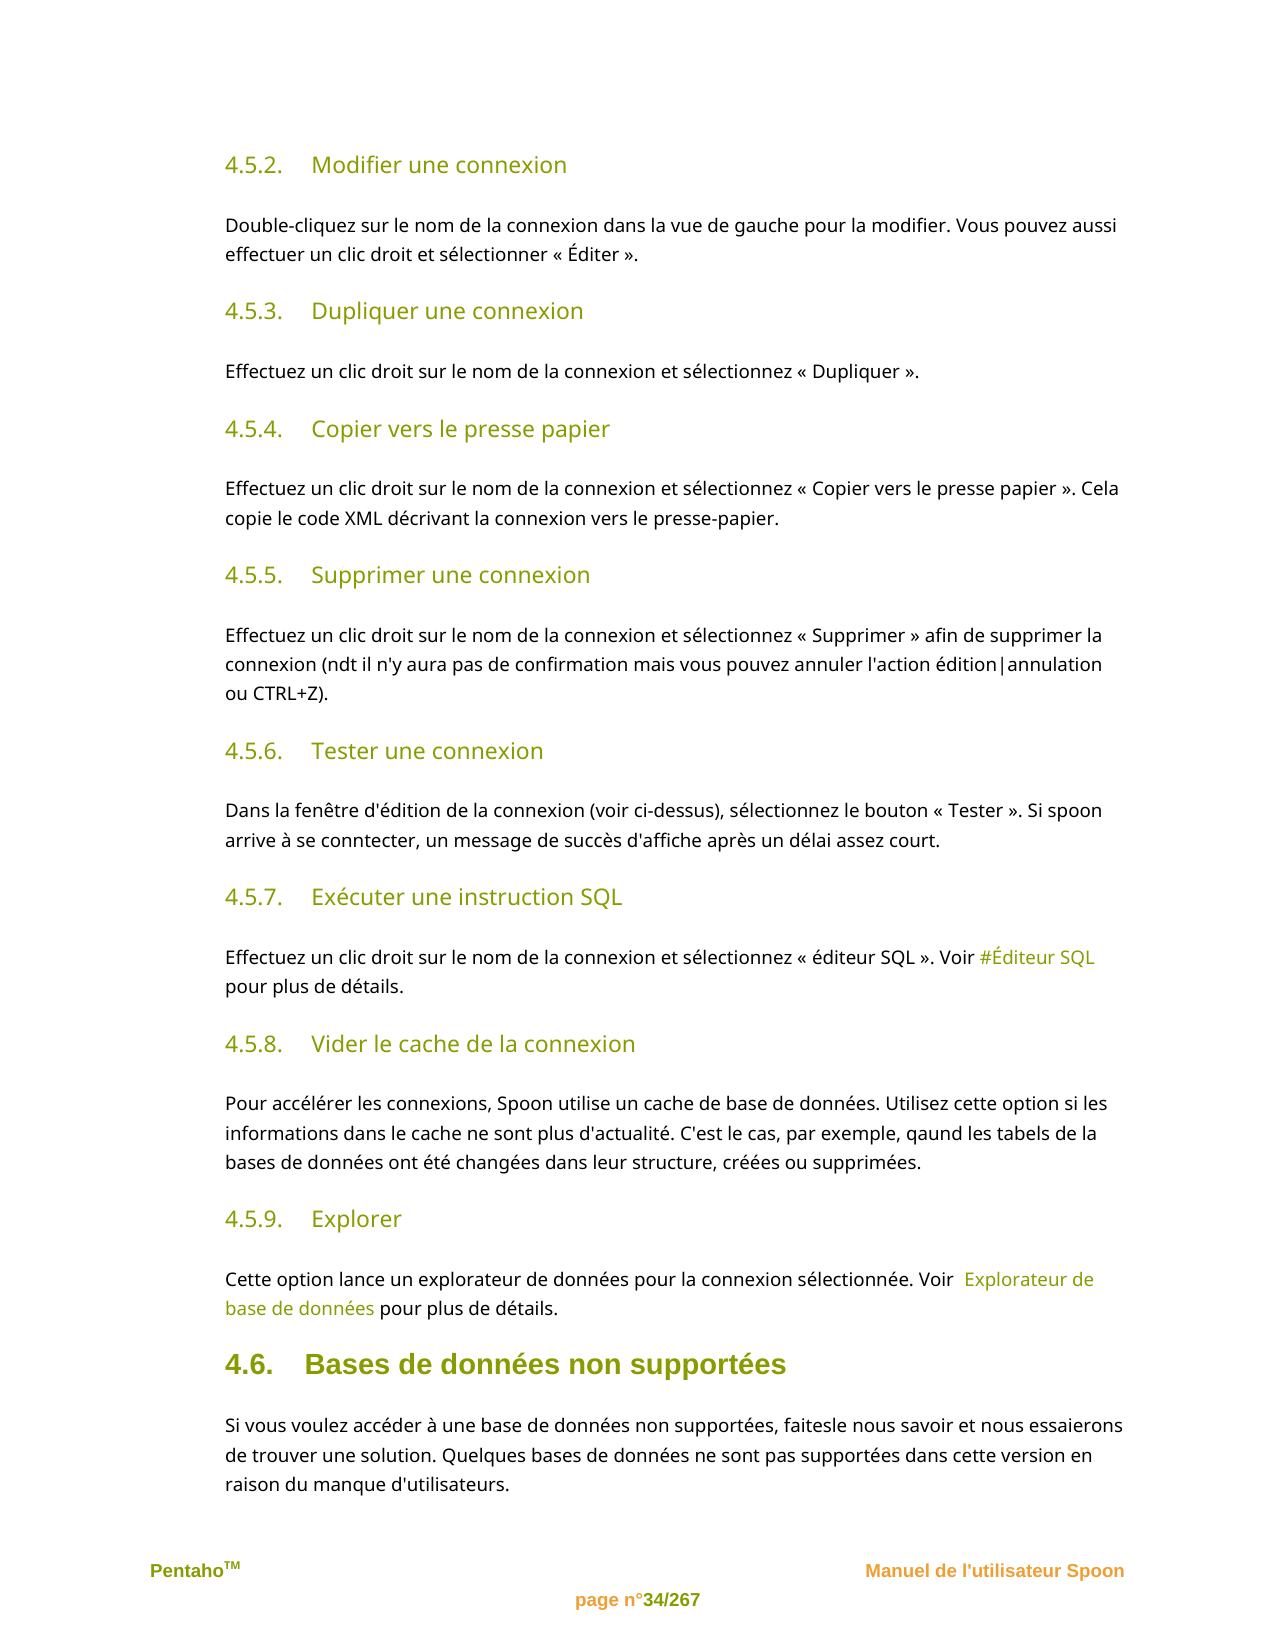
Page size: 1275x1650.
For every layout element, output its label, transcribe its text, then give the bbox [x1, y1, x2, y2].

text Effectuez un clic droit sur le nom de la connexion et sélectionnez « Dupliquer ». [225, 355, 1125, 384]
text Double-cliquez sur le nom de la connexion dans la vue de gauche pour la modifier. Vous pouvez aussi effectuer un clic droit et sélectionner « Éditer ». [225, 209, 1125, 267]
subtitle Exécuter une instruction SQL [225, 882, 1125, 911]
text Dans la fenêtre d'édition de la connexion (voir ci-dessus), sélectionnez le bouton « Tester ». Si spoon arrive à se conntecter, un message de succès d'affiche après un délai assez court. [225, 794, 1125, 853]
text Cette option lance un explorateur de données pour la connexion sélectionnée. Voir Explorateur de base de données pour plus de détails. [225, 1263, 1125, 1321]
subtitle Supprimer une connexion [225, 560, 1125, 589]
text Pour accélérer les connexions, Spoon utilise un cache de base de données. Utilisez cette option si les informations dans le cache ne sont plus d'actualité. C'est le cas, par exemple, qaund les tabels de la bases de données ont été changées dans leur structure, créées ou supprimées. [225, 1087, 1125, 1175]
subtitle Bases de données non supportées [225, 1351, 1125, 1380]
subtitle Tester une connexion [225, 736, 1125, 765]
text Effectuez un clic droit sur le nom de la connexion et sélectionnez « éditeur SQL ». Voir #Éditeur SQL pour plus de détails. [225, 941, 1125, 999]
subtitle Vider le cache de la connexion [225, 1029, 1125, 1058]
text Effectuez un clic droit sur le nom de la connexion et sélectionnez « Copier vers le presse papier ». Cela copie le code XML décrivant la connexion vers le presse-papier. [225, 472, 1125, 531]
text Effectuez un clic droit sur le nom de la connexion et sélectionnez « Supprimer » afin de supprimer la connexion (ndt il n'y aura pas de confirmation mais vous pouvez annuler l'action édition|annulation ou CTRL+Z). [225, 619, 1125, 706]
subtitle Copier vers le presse papier [225, 414, 1125, 443]
subtitle Explorer [225, 1204, 1125, 1233]
subtitle Modifier une connexion [225, 150, 1125, 179]
text Si vous voulez accéder à une base de données non supportées, faitesle nous savoir et nous essaierons de trouver une solution. Quelques bases de données ne sont pas supportées dans cette version en raison du manque d'utilisateurs. [225, 1409, 1125, 1497]
subtitle Dupliquer une connexion [225, 296, 1125, 326]
